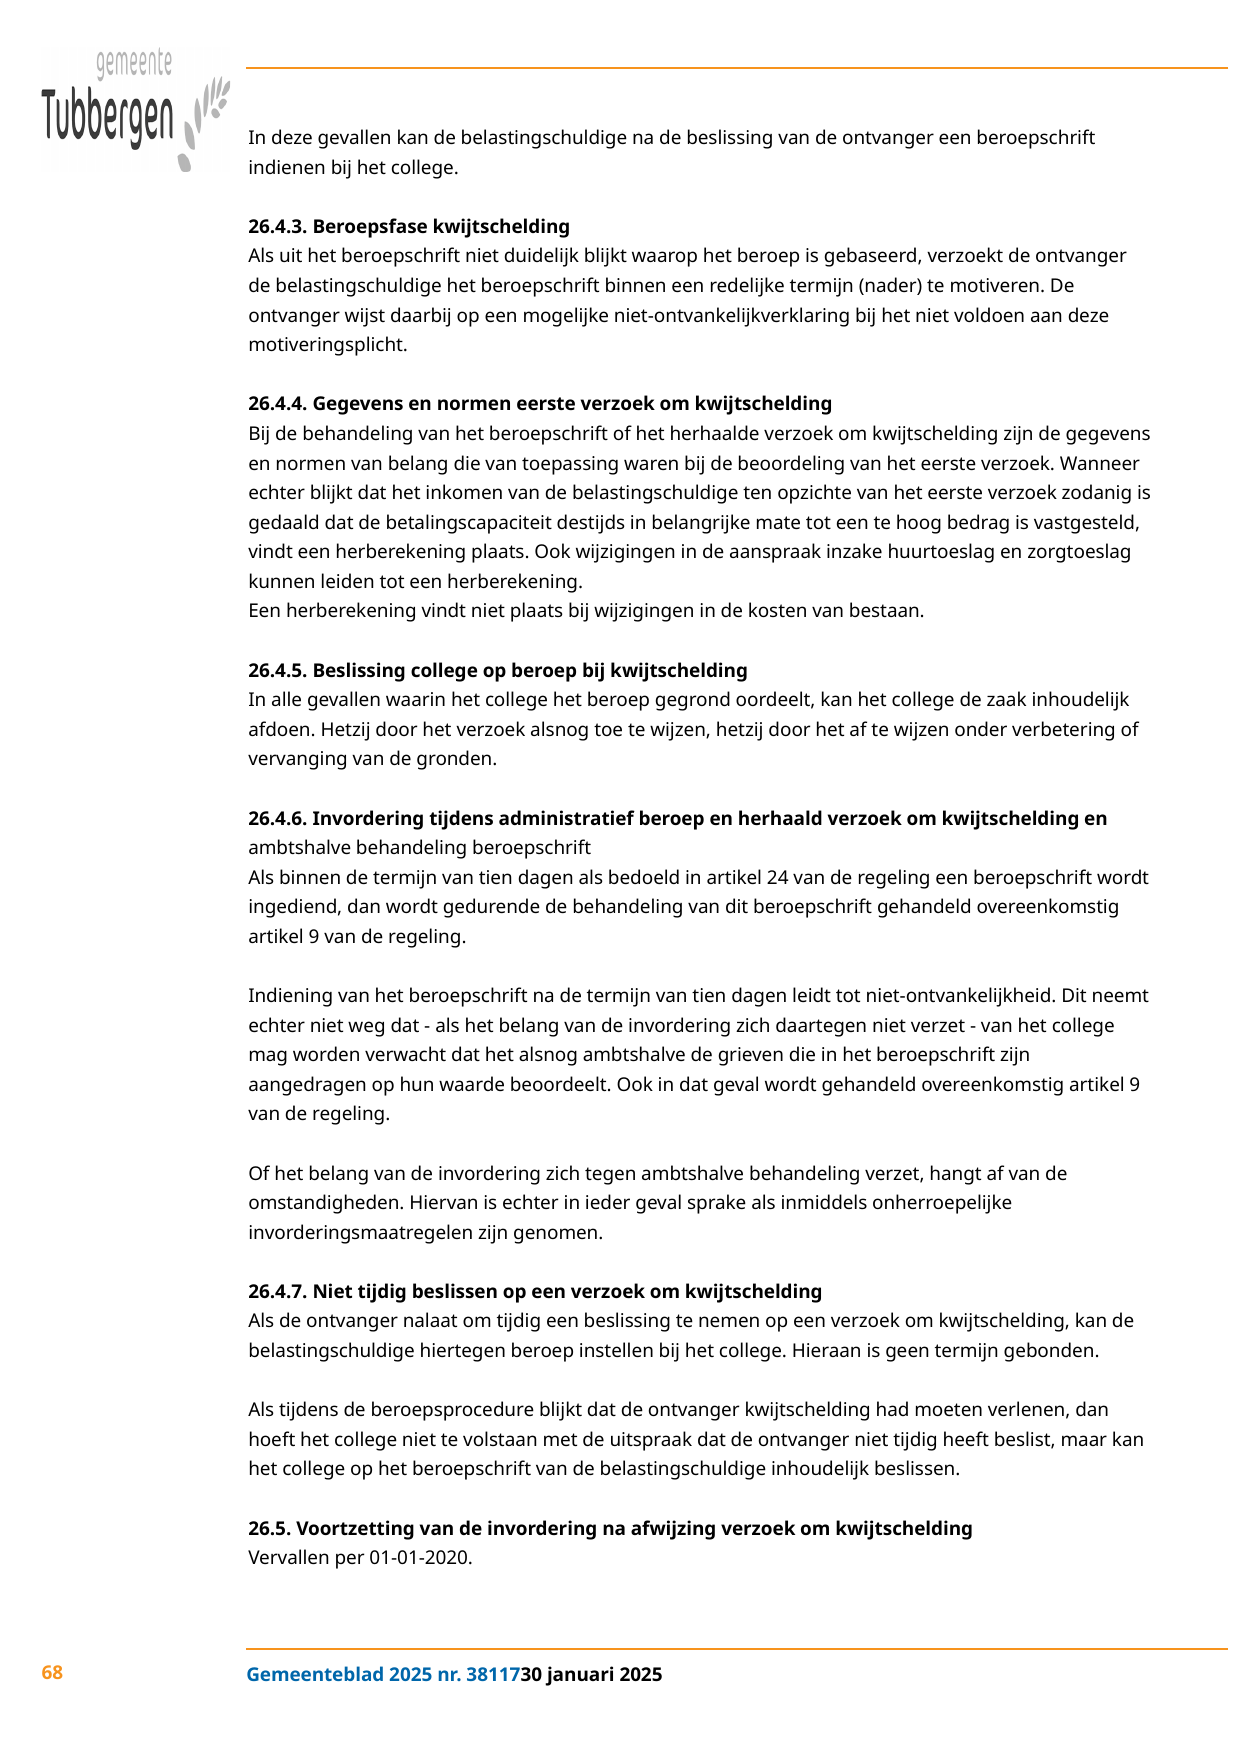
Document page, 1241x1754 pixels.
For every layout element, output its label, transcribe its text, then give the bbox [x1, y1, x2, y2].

text In alle gevallen waarin het college het beroep gegrond oordeelt, kan het college de zaak inhoudelijk afdoen. Hetzij door het verzoek alsnog toe te wijzen, hetzij door het af te wijzen onder verbetering of vervanging van de gronden. [248, 686, 1152, 771]
text In deze gevallen kan de belastingschuldige na de beslissing van de ontvanger een beroepschrift indienen bij het college. [248, 124, 1152, 180]
text Als tijdens de beroepsprocedure blijkt dat de ontvanger kwijtschelding had moeten verlenen, dan hoeft het college niet te volstaan met de uitspraak dat de ontvanger niet tijdig heeft beslist, maar kan het college op het beroepschrift van de belastingschuldige inhoudelijk beslissen. [248, 1396, 1152, 1481]
text Indiening van het beroepschrift na de termijn van tien dagen leidt tot niet-ontvankelijkheid. Dit neemt echter niet weg dat - als het belang van de invordering zich daartegen niet verzet - van het college mag worden verwacht dat het alsnog ambtshalve de grieven die in het beroepschrift zijn aangedragen op hun waarde beoordeelt. Ook in dat geval wordt gehandeld overeenkomstig artikel 9 van de regeling. [248, 982, 1152, 1126]
text Vervallen per 01-01-2020. [248, 1544, 1152, 1570]
text Als de ontvanger nalaat om tijdig een beslissing te nemen op een verzoek om kwijtschelding, kan de belastingschuldige hiertegen beroep instellen bij het college. Hieraan is geen termijn gebonden. [248, 1308, 1152, 1363]
text Bij de behandeling van het beroepschrift of het herhaalde verzoek om kwijtschelding zijn de gegevens en normen van belang die van toepassing waren bij de beoordeling van het eerste verzoek. Wanneer echter blijkt dat het inkomen van de belastingschuldige ten opzichte van het eerste verzoek zodanig is gedaald dat de betalingscapaciteit destijds in belangrijke mate tot een te hoog bedrag is vastgesteld, vindt een herberekening plaats. Ook wijzigingen in de aanspraak inzake huurtoeslag en zorgtoeslag kunnen leiden tot een herberekening. [248, 420, 1152, 594]
text Of het belang van de invordering zich tegen ambtshalve behandeling verzet, hangt af van de omstandigheden. Hiervan is echter in ieder geval sprake als inmiddels onherroepelijke invorderingsmaatregelen zijn genomen. [248, 1160, 1152, 1245]
text 26.4.6. Invordering tijdens administratief beroep en herhaald verzoek om kwijtschelding en ambtshalve behandeling beroepschrift [248, 805, 1152, 860]
text Als binnen de termijn van tien dagen als bedoeld in artikel 24 van de regeling een beroepschrift wordt ingediend, dan wordt gedurende de behandeling van dit beroepschrift gehandeld overeenkomstig artikel 9 van de regeling. [248, 864, 1152, 949]
text 26.5. Voortzetting van de invordering na afwijzing verzoek om kwijtschelding [248, 1515, 1152, 1541]
text 26.4.5. Beslissing college op beroep bij kwijtschelding [248, 657, 1152, 683]
text Als uit het beroepschrift niet duidelijk blijkt waarop het beroep is gebaseerd, verzoekt de ontvanger de belastingschuldige het beroepschrift binnen een redelijke termijn (nader) te motiveren. De ontvanger wijst daarbij op een mogelijke niet-ontvankelijkverklaring bij het niet voldoen aan deze motiveringsplicht. [248, 243, 1152, 357]
picture [41, 47, 231, 172]
text Een herberekening vindt niet plaats bij wijzigingen in de kosten van bestaan. [248, 598, 1152, 623]
text 26.4.7. Niet tijdig beslissen op een verzoek om kwijtschelding [248, 1278, 1152, 1304]
text 26.4.3. Beroepsfase kwijtschelding [248, 213, 1152, 239]
text 26.4.4. Gegevens en normen eerste verzoek om kwijtschelding [248, 391, 1152, 416]
